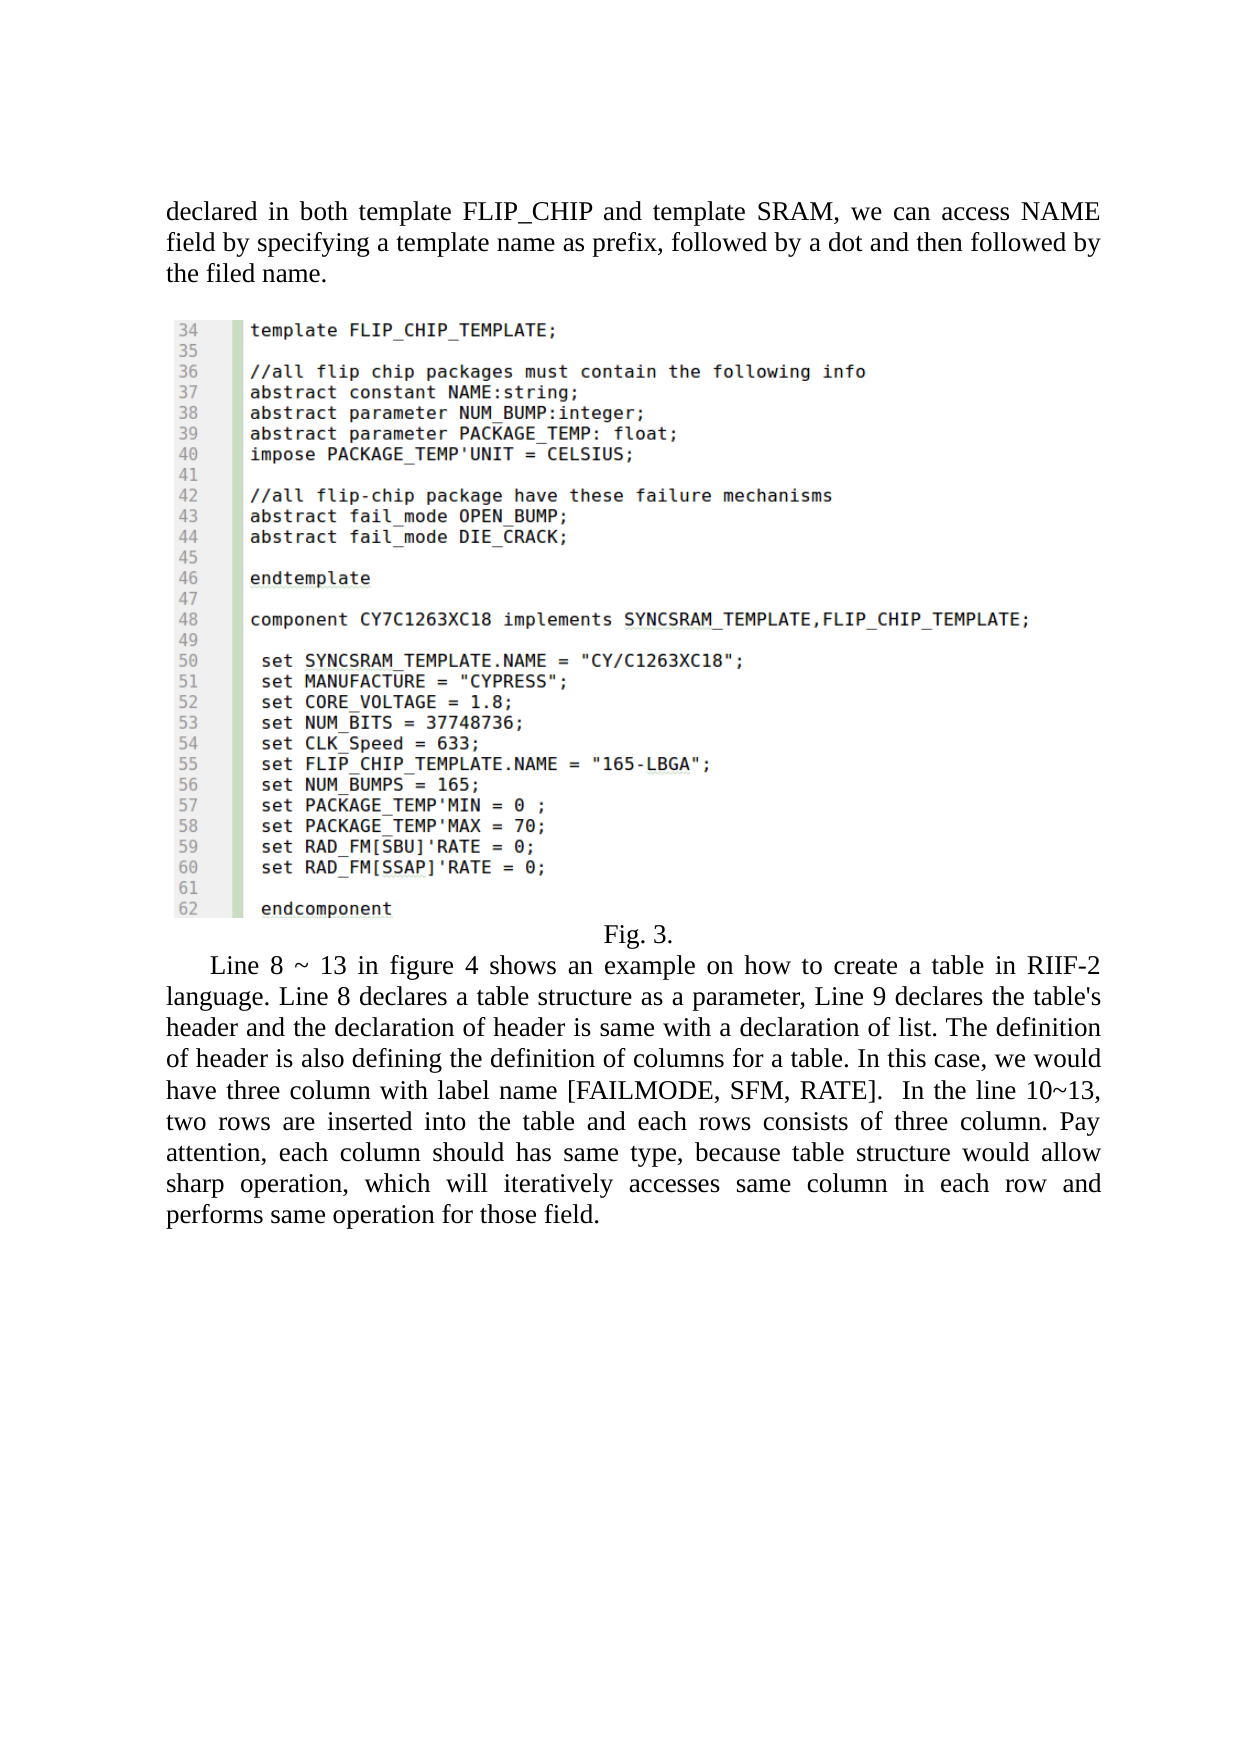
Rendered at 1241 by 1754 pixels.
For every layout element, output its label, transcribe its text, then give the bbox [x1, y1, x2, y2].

text Fig. 3. [166, 918, 1103, 949]
picture [174, 320, 1113, 918]
text Line 8 ~ 13 in figure 4 shows an example on how to create a table in RIIF-2 language. Line 8 declares a table structure as a parameter, Line 9 declares the table's header and the declaration of header is same with a declaration of list. The definition of header is also defining the definition of columns for a table. In this case, we would have three column with label name [FAILMODE, SFM, RATE]. In the line 10~13, two rows are inserted into the table and each rows consists of three column. Pay attention, each column should has same type, because table structure would allow sharp operation, which will iteratively accesses same column in each row and performs same operation for those field. [166, 949, 1103, 1229]
text declared in both template FLIP_CHIP and template SRAM, we can access NAME field by specifying a template name as prefix, followed by a dot and then followed by the filed name. [166, 195, 1103, 289]
